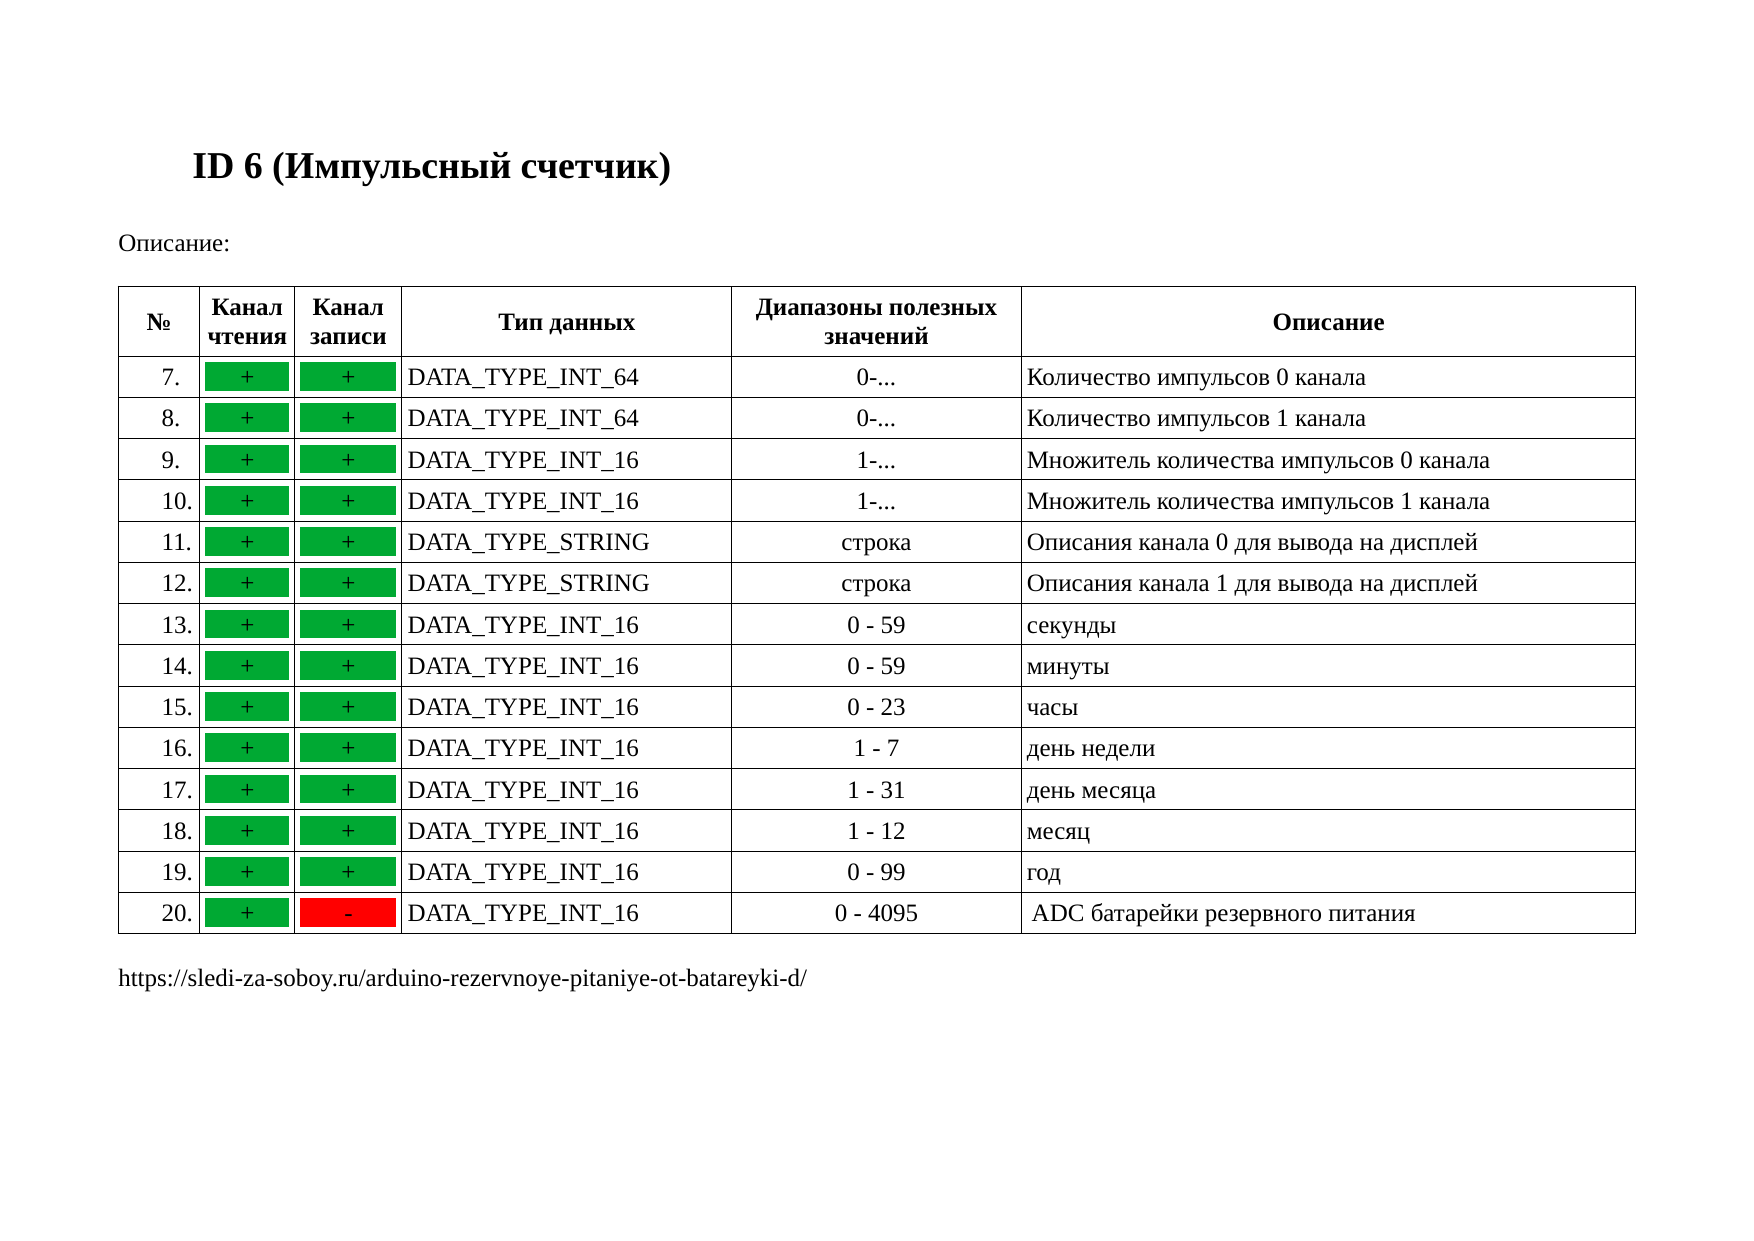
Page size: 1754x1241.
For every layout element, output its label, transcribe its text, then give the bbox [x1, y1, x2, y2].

table_cell DATA_TYPE_INT_64 [402, 398, 731, 438]
table_cell DATA_TYPE_INT_16 [402, 769, 731, 809]
table_cell DATA_TYPE_INT_16 [402, 645, 731, 686]
table_cell 0-... [732, 357, 1021, 397]
table_cell 1-... [732, 480, 1021, 521]
table_cell + [295, 563, 401, 603]
table_cell Описания канала 1 для вывода на дисплей [1022, 563, 1635, 603]
table_cell + [200, 480, 294, 521]
table_cell + [200, 645, 294, 686]
table_cell + [200, 398, 294, 438]
table_cell + [200, 439, 294, 479]
table_cell + [200, 563, 294, 603]
table_cell DATA_TYPE_INT_64 [402, 357, 731, 397]
table_cell DATA_TYPE_STRING [402, 563, 731, 603]
table_cell + [295, 398, 401, 438]
table_cell год [1022, 852, 1635, 892]
table_cell + [200, 357, 294, 397]
table_cell [119, 645, 199, 686]
table_cell [119, 439, 199, 479]
table_cell 0-... [732, 398, 1021, 438]
table_cell DATA_TYPE_INT_16 [402, 852, 731, 892]
table_cell [119, 522, 199, 562]
table_cell + [200, 728, 294, 768]
table_cell DATA_TYPE_INT_16 [402, 893, 731, 933]
table_header Канал чтения [200, 287, 294, 356]
table_cell + [295, 357, 401, 397]
table_cell DATA_TYPE_STRING [402, 522, 731, 562]
table_cell Количество импульсов 0 канала [1022, 357, 1635, 397]
table_cell [119, 398, 199, 438]
table_cell + [295, 522, 401, 562]
table_cell 1-... [732, 439, 1021, 479]
table_cell + [295, 687, 401, 727]
table_cell часы [1022, 687, 1635, 727]
table_cell ADC батарейки резервного питания [1022, 893, 1635, 933]
table_cell + [295, 604, 401, 644]
table_cell DATA_TYPE_INT_16 [402, 687, 731, 727]
table_header Диапазоны полезных значений [732, 287, 1021, 356]
table_cell + [200, 522, 294, 562]
table_cell + [200, 687, 294, 727]
table_cell 1 - 12 [732, 810, 1021, 851]
table_cell + [295, 480, 401, 521]
table_cell [119, 480, 199, 521]
table_cell секунды [1022, 604, 1635, 644]
table_cell + [295, 810, 401, 851]
table_cell + [200, 893, 294, 933]
table_cell Описания канала 0 для вывода на дисплей [1022, 522, 1635, 562]
table_cell 0 - 99 [732, 852, 1021, 892]
table_cell DATA_TYPE_INT_16 [402, 604, 731, 644]
table_cell + [295, 728, 401, 768]
table_cell [119, 852, 199, 892]
table_cell [119, 893, 199, 933]
table_cell - [295, 893, 401, 933]
table_cell + [295, 852, 401, 892]
table_cell [119, 810, 199, 851]
table_cell + [200, 604, 294, 644]
table_cell минуты [1022, 645, 1635, 686]
table_cell 0 - 59 [732, 645, 1021, 686]
table_cell Количество импульсов 1 канала [1022, 398, 1635, 438]
text https://sledi-za-soboy.ru/arduino-rezervnoye-pitaniye-ot-batareyki-d/ [118, 963, 1636, 992]
table_cell 1 - 31 [732, 769, 1021, 809]
table_cell день месяца [1022, 769, 1635, 809]
table_cell день недели [1022, 728, 1635, 768]
table_cell строка [732, 522, 1021, 562]
text Описание: [118, 228, 1636, 257]
table_cell + [200, 810, 294, 851]
subtitle ID 6 (Импульсный счетчик) [118, 143, 1636, 187]
table_header Описание [1022, 287, 1635, 356]
table_cell [119, 604, 199, 644]
table_cell DATA_TYPE_INT_16 [402, 439, 731, 479]
table_header Канал записи [295, 287, 401, 356]
table_cell 0 - 23 [732, 687, 1021, 727]
table_cell 0 - 4095 [732, 893, 1021, 933]
table_cell + [200, 852, 294, 892]
table_cell [119, 687, 199, 727]
table_header Тип данных [402, 287, 731, 356]
table_cell Множитель количества импульсов 0 канала [1022, 439, 1635, 479]
table_cell DATA_TYPE_INT_16 [402, 480, 731, 521]
table_cell 1 - 7 [732, 728, 1021, 768]
table_cell + [295, 439, 401, 479]
table_cell DATA_TYPE_INT_16 [402, 728, 731, 768]
table_cell + [295, 769, 401, 809]
table_cell месяц [1022, 810, 1635, 851]
table_cell + [200, 769, 294, 809]
table_cell DATA_TYPE_INT_16 [402, 810, 731, 851]
table_cell Множитель количества импульсов 1 канала [1022, 480, 1635, 521]
table_cell строка [732, 563, 1021, 603]
table_cell + [295, 645, 401, 686]
table_cell 0 - 59 [732, 604, 1021, 644]
table_cell [119, 728, 199, 768]
table_cell [119, 769, 199, 809]
table_cell [119, 357, 199, 397]
table_cell [119, 563, 199, 603]
table_header № [119, 287, 199, 356]
